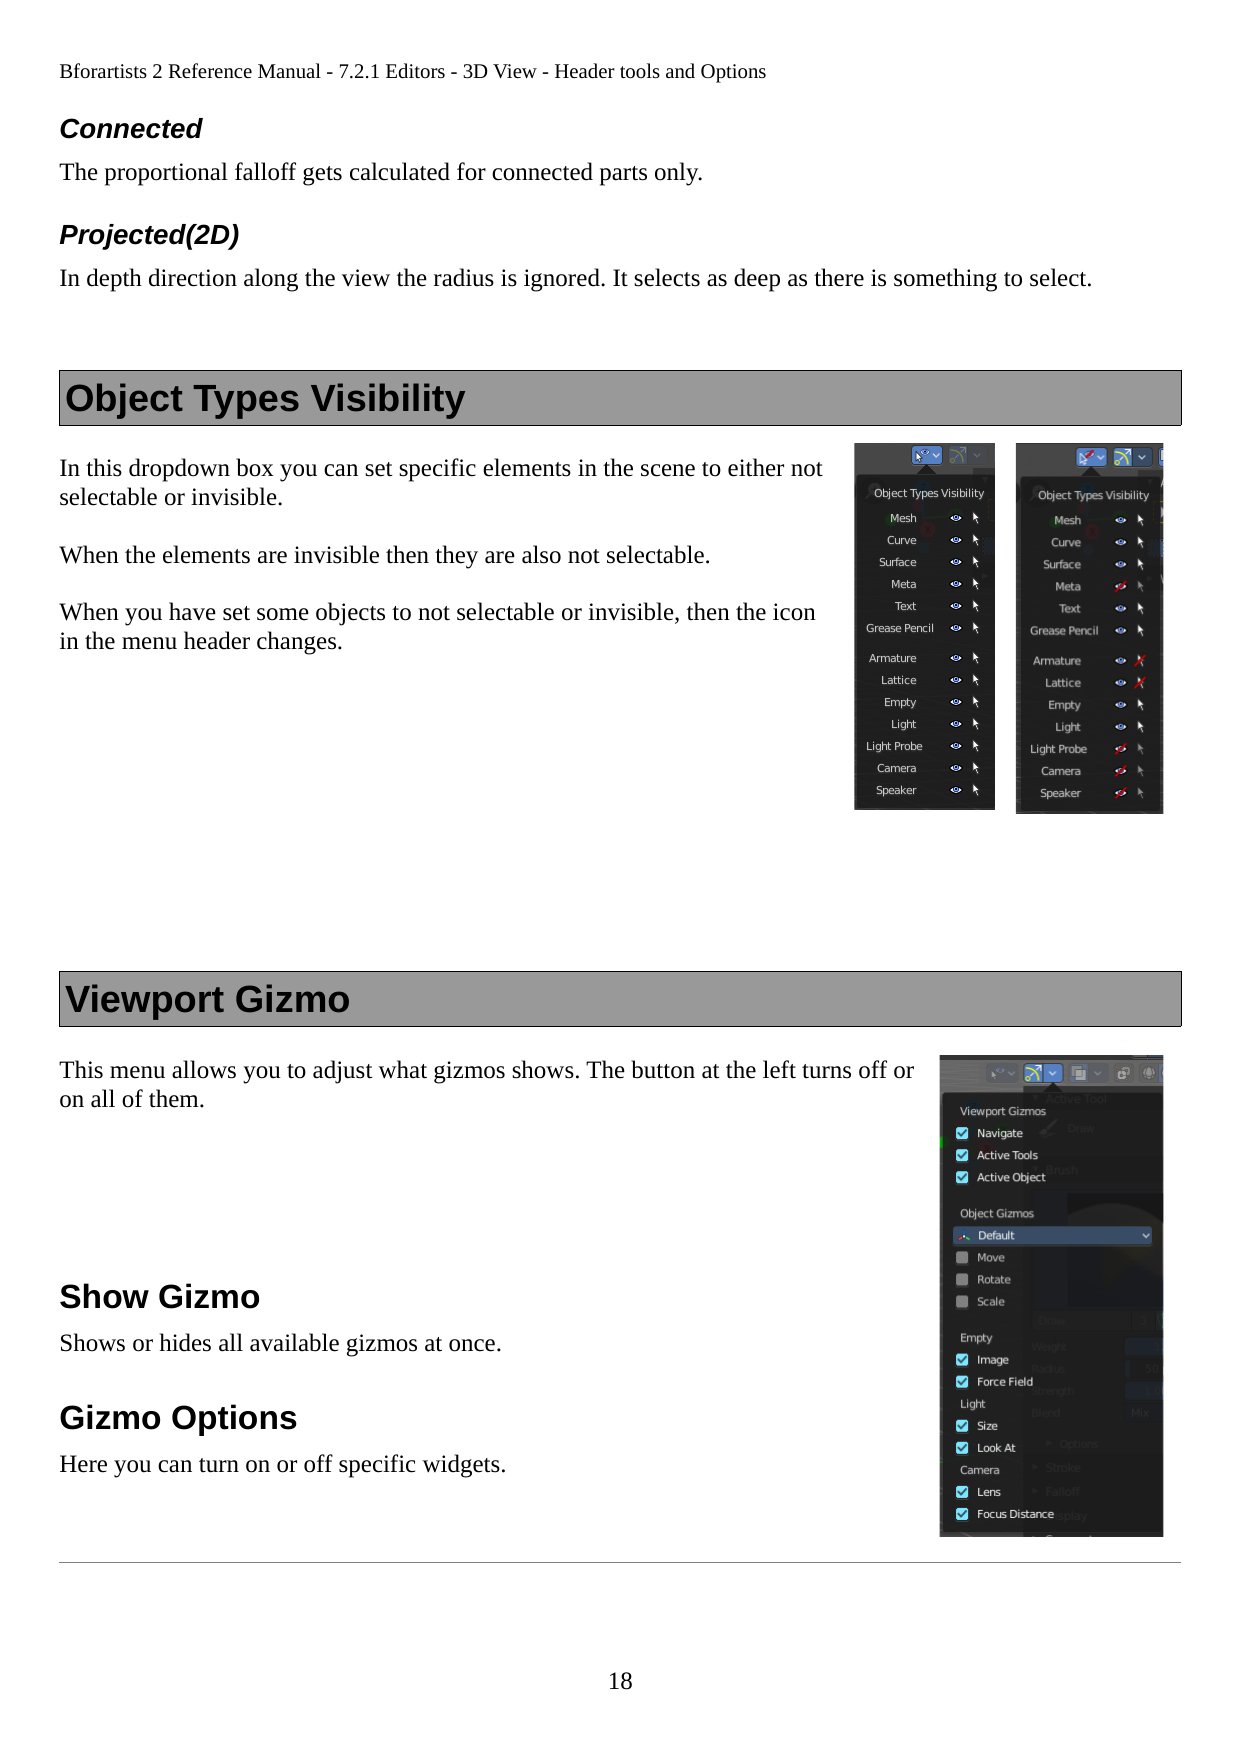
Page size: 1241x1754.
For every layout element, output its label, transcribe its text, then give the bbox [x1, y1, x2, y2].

text Shows or hides all available gizmos at once. [59, 1328, 939, 1357]
picture [939, 1055, 1164, 1537]
picture [1015, 443, 1164, 814]
table_header Viewport Gizmo [60, 972, 1181, 1026]
subtitle Projected(2D) [59, 218, 1181, 250]
text In this dropdown box you can set specific elements in the scene to either not selectable or invisible. [59, 453, 854, 511]
subtitle Connected [59, 113, 1181, 144]
text Here you can turn on or off specific widgets. [59, 1449, 939, 1478]
text This menu allows you to adjust what gizmos shows. The button at the left turns off or on all of them. [59, 1055, 939, 1113]
text When the elements are invisible then they are also not selectable. [59, 540, 854, 568]
text When you have set some objects to not selectable or invisible, then the icon in the menu header changes. [59, 597, 854, 655]
subtitle Show Gizmo [59, 1277, 939, 1316]
table_header Object Types Visibility [60, 371, 1181, 425]
text In depth direction along the view the radius is ignored. It selects as deep as there is something to select. [59, 263, 1181, 292]
subtitle [1164, 1277, 1181, 1316]
subtitle [1164, 1398, 1181, 1437]
text The proportional falloff gets calculated for connected parts only. [59, 157, 1181, 186]
picture [854, 443, 995, 810]
subtitle Gizmo Options [59, 1398, 939, 1437]
